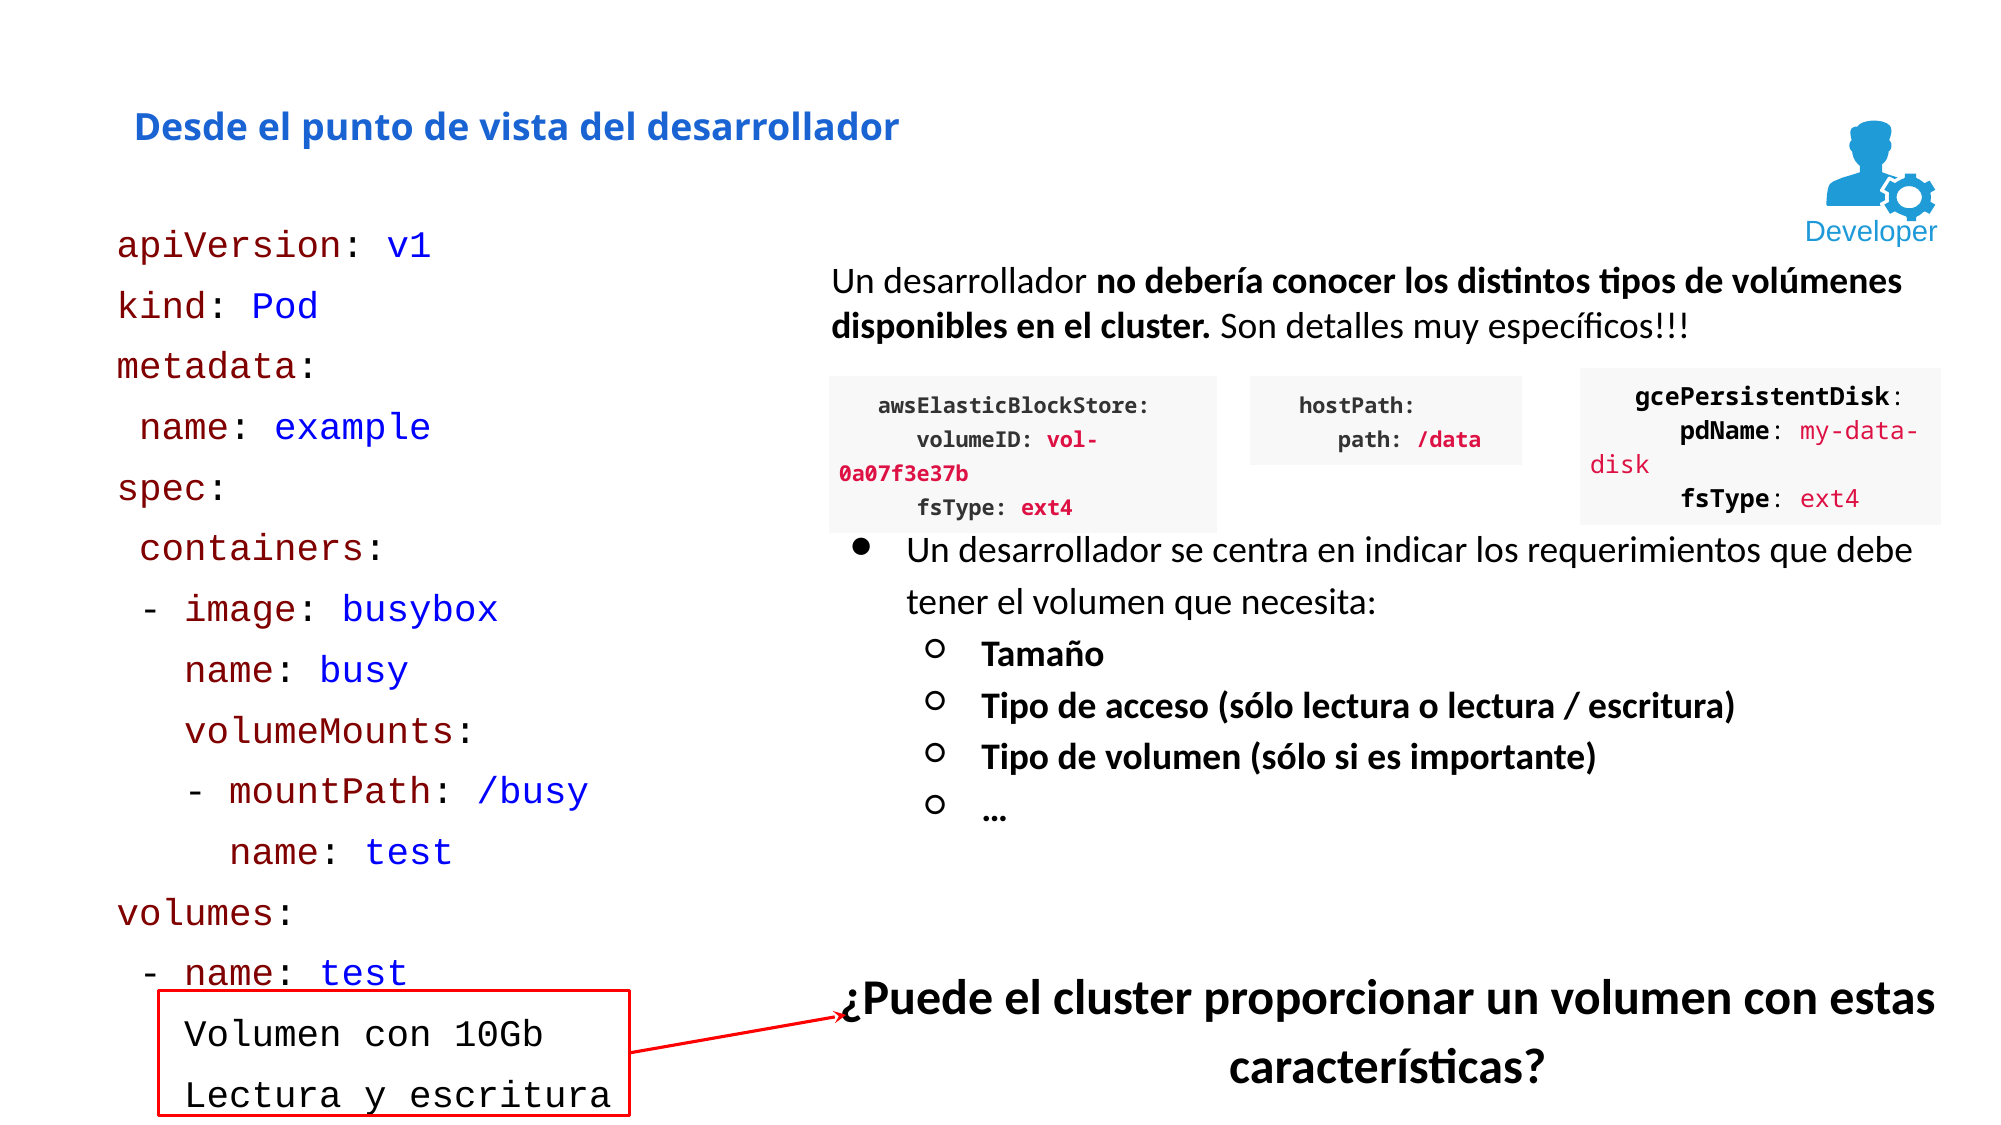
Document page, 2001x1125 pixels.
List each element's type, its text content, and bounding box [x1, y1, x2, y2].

text_box Developer [1789, 196, 1960, 257]
table_header hostPath: path: /data [1250, 376, 1522, 465]
text_box apiVersion: v1 kind: Pod metadata: name: example spec: containers: - image: busybox name: busy volumeMounts: - mountPath: /busy name: test volumes: - name: test Volumen con 10Gb Lectura y escritura [101, 196, 1789, 409]
table_header awsElasticBlockStore: volumeID: vol-0a07f3e37b fsType: ext4 [829, 376, 1217, 533]
table_header gcePersistentDisk: pdName: my-data-disk fsType: ext4 [1580, 368, 1941, 525]
text_box Un desarrollador no debería conocer los distintos tipos de volúmenes disponibles en el cluster. Son detalles muy específicos!!! Un desarrollador se centra en indicar los requerimientos que debe tener el volumen que necesita: Tamaño Tipo de acceso (sólo lectura o lectura / escritura) Tipo de volumen (sólo si es importante) … ¿Puede el cluster proporcionar un volumen con estas características? [816, 241, 1960, 1070]
text_box [1884, 173, 1936, 196]
text_box Desde el punto de vista del desarrollador [133, 100, 902, 152]
text_box [1826, 120, 1898, 196]
